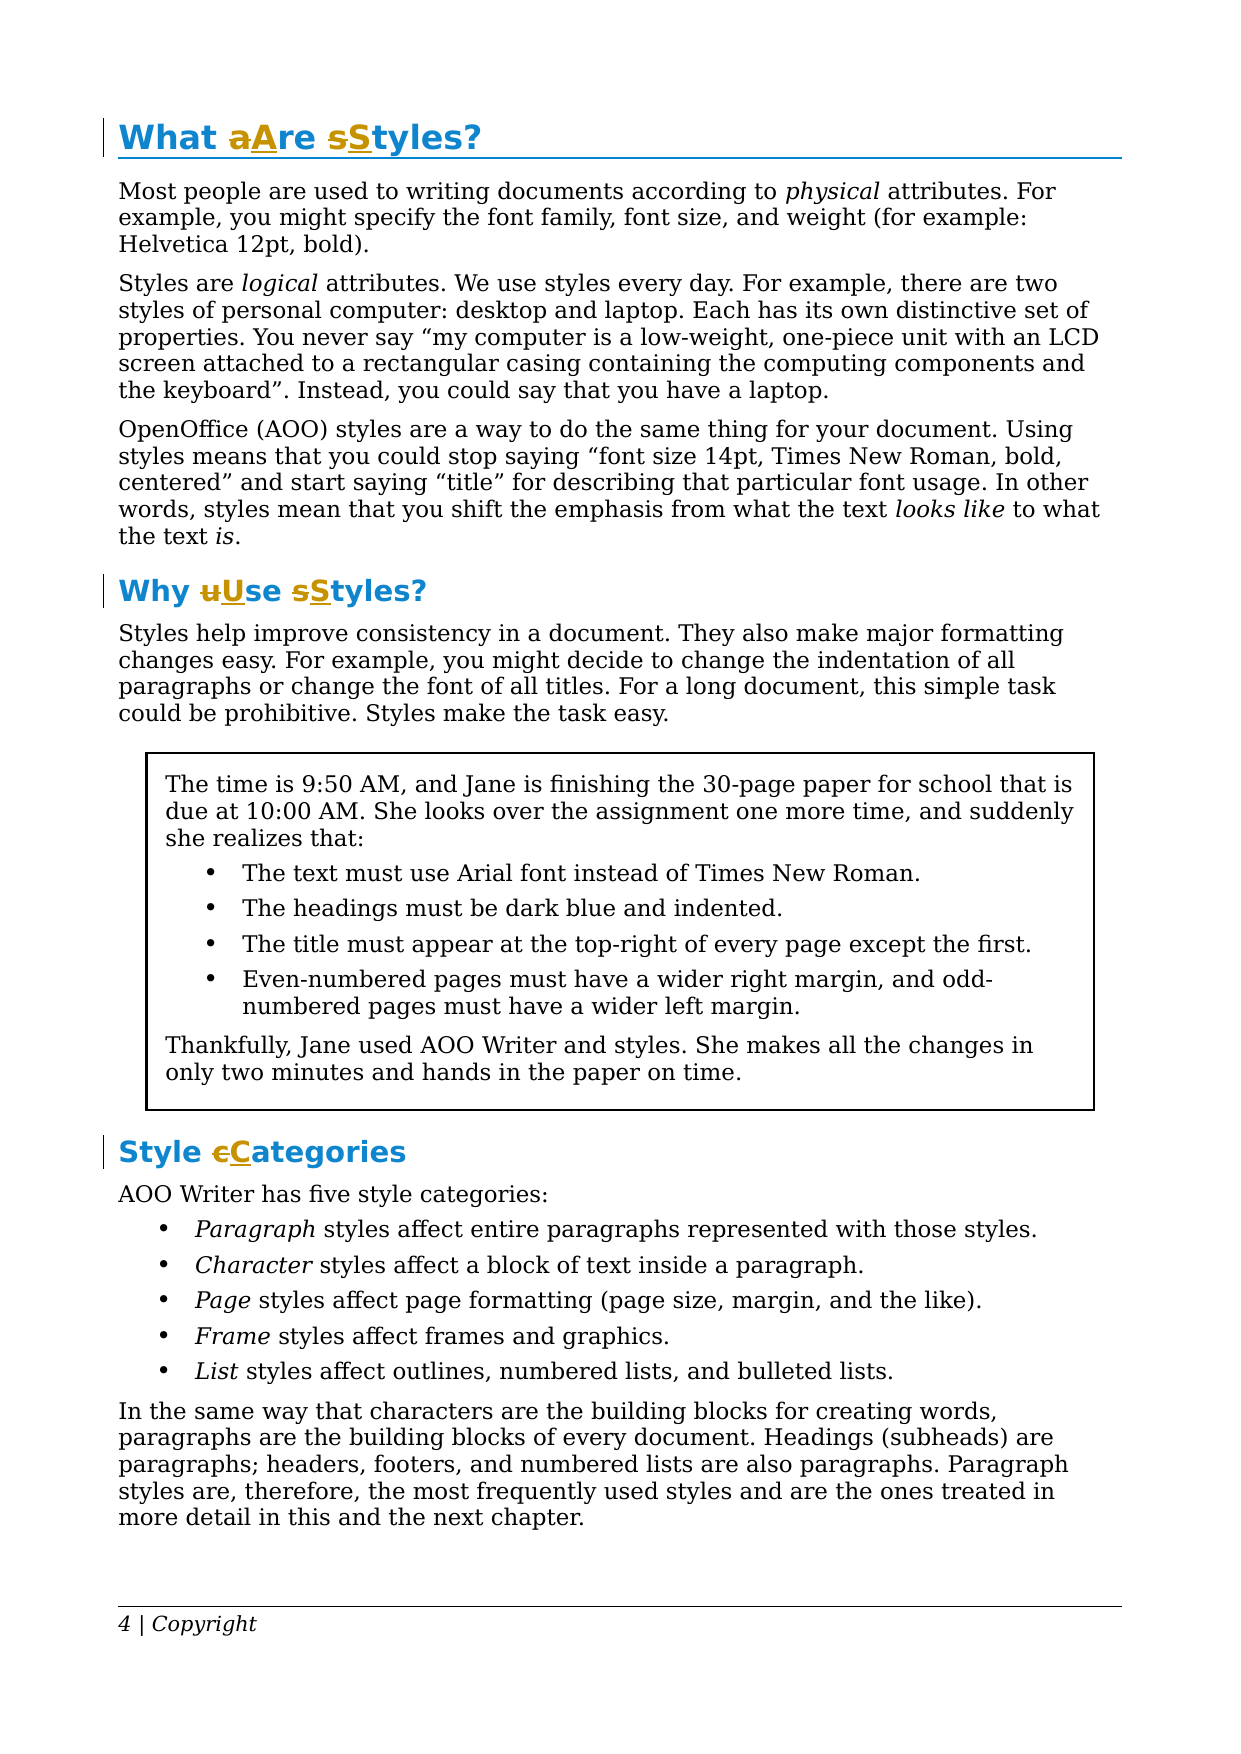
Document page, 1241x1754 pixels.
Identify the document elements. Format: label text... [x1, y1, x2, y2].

list The headings must be dark blue and indented. [203, 893, 1075, 923]
text Styles help improve consistency in a document. They also make major formatting changes easy. For example, you might decide to change the indentation of all paragraphs or change the font of all titles. For a long document, this simple task could be prohibitive. Styles make the task easy. [118, 620, 1122, 727]
list List styles affect outlines, numbered lists, and bulleted lists. [156, 1356, 1122, 1385]
list Paragraph styles affect entire paragraphs represented with those styles. [156, 1214, 1122, 1244]
list AOO Writer has five style categories: [118, 1181, 1122, 1208]
text Thankfully, Jane used AOO Writer and styles. She makes all the changes in only two minutes and hands in the paper on time. [165, 1033, 1075, 1086]
list Page styles affect page formatting (page size, margin, and the like). [156, 1285, 1122, 1314]
list Character styles affect a block of text inside a paragraph. [156, 1250, 1122, 1279]
list Frame styles affect frames and graphics. [156, 1321, 1122, 1350]
subtitle What Are Styles? [118, 118, 1122, 157]
subtitle Style Categories [118, 1135, 1122, 1169]
list Even-numbered pages must have a wider right margin, and odd-numbered pages must have a wider left margin. [203, 964, 1075, 1020]
text Most people are used to writing documents according to physical attributes. For example, you might specify the font family, font size, and weight (for example: Helvetica 12pt, bold). [118, 178, 1122, 258]
list The time is 9:50 AM, and Jane is finishing the 30-page paper for school that is due at 10:00 AM. She looks over the assignment one more time, and suddenly she realizes that: [165, 772, 1075, 852]
list The title must appear at the top-right of every page except the first. [203, 929, 1075, 958]
text Styles are logical attributes. We use styles every day. For example, there are two styles of personal computer: desktop and laptop. Each has its own distinctive set of properties. You never say “my computer is a low-weight, one-piece unit with an LCD screen attached to a rectangular casing containing the computing components and the keyboard”. Instead, you could say that you have a laptop. [118, 270, 1122, 404]
text OpenOffice (AOO) styles are a way to do the same thing for your document. Using styles means that you could stop saying “font size 14pt, Times New Roman, bold, centered” and start saying “title” for describing that particular font usage. In other words, styles mean that you shift the emphasis from what the text looks like to what the text is. [118, 416, 1122, 549]
subtitle Why Use Styles? [118, 574, 1122, 608]
list The text must use Arial font instead of Times New Roman. [203, 858, 1075, 887]
text In the same way that characters are the building blocks for creating words, paragraphs are the building blocks of every document. Headings (subheads) are paragraphs; headers, footers, and numbered lists are also paragraphs. Paragraph styles are, therefore, the most frequently used styles and are the ones treated in more detail in this and the next chapter. [118, 1398, 1122, 1531]
